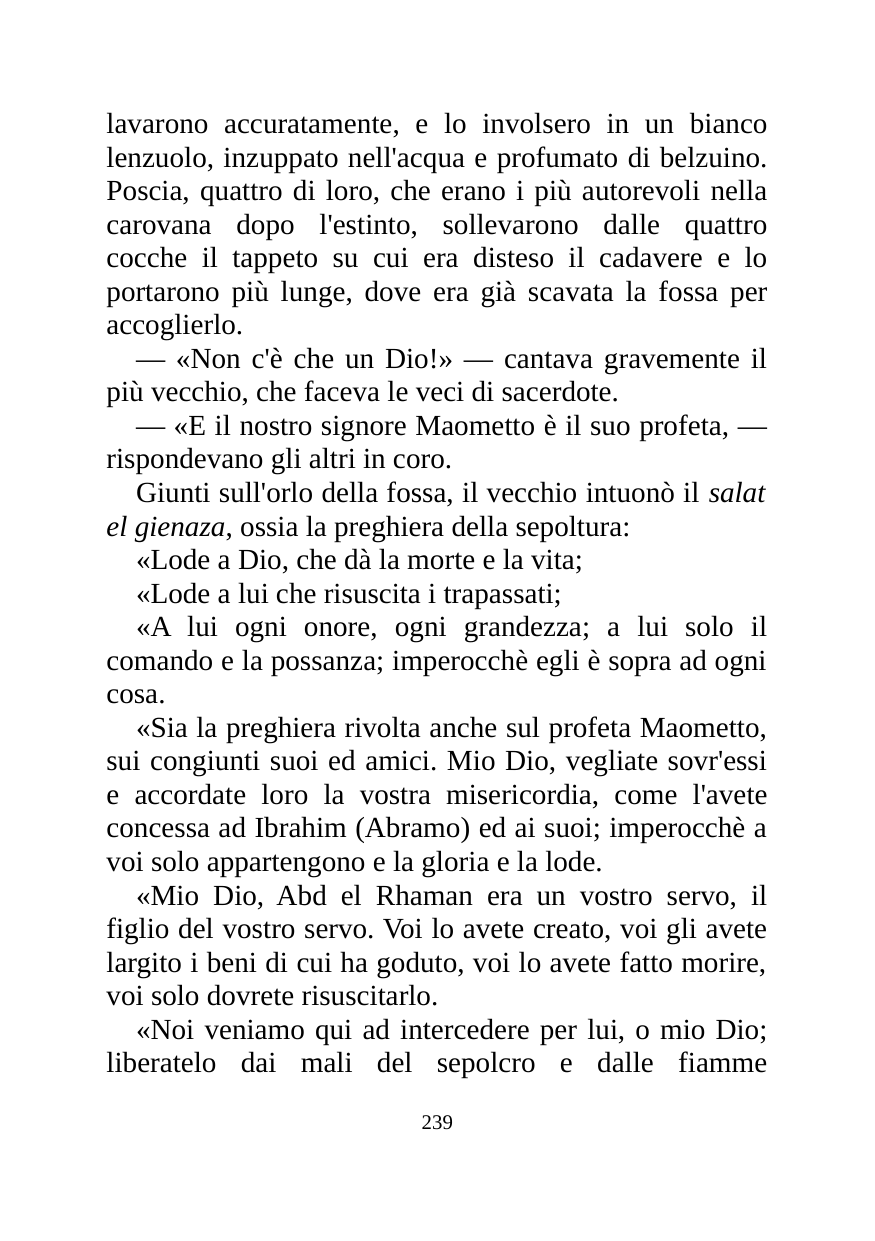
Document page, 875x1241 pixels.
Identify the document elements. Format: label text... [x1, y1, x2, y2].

text lavarono accuratamente, e lo involsero in un bianco lenzuolo, inzuppato nell'acqua e profumato di belzuino. Poscia, quattro di loro, che erano i più autorevoli nella carovana dopo l'estinto, sollevarono dalle quattro cocche il tappeto su cui era disteso il cadavere e lo portarono più lunge, dove era già scavata la fossa per accoglierlo. [106, 106, 768, 341]
text Giunti sull'orlo della fossa, il vecchio intuonò il salat el gienaza, ossia la preghiera della sepoltura: [106, 475, 768, 542]
text — «E il nostro signore Maometto è il suo profeta, — rispondevano gli altri in coro. [106, 408, 768, 475]
text «Lode a lui che risuscita i trapassati; [106, 576, 768, 609]
text «Mio Dio, Abd el Rhaman era un vostro servo, il figlio del vostro servo. Voi lo avete creato, voi gli avete largito i beni di cui ha goduto, voi lo avete fatto morire, voi solo dovrete risuscitarlo. [106, 878, 768, 1012]
text «Sia la preghiera rivolta anche sul profeta Maometto, sui congiunti suoi ed amici. Mio Dio, vegliate sovr'essi e accordate loro la vostra misericordia, come l'avete concessa ad Ibrahim (Abramo) ed ai suoi; imperocchè a voi solo appartengono e la gloria e la lode. [106, 710, 768, 878]
text «Noi veniamo qui ad intercedere per lui, o mio Dio; liberatelo dai mali del sepolcro e dalle fiamme [106, 1012, 768, 1079]
text «Lode a Dio, che dà la morte e la vita; [106, 542, 768, 576]
text «A lui ogni onore, ogni grandezza; a lui solo il comando e la possanza; imperocchè egli è sopra ad ogni cosa. [106, 609, 768, 710]
text — «Non c'è che un Dio!» — cantava gravemente il più vecchio, che faceva le veci di sacerdote. [106, 341, 768, 408]
